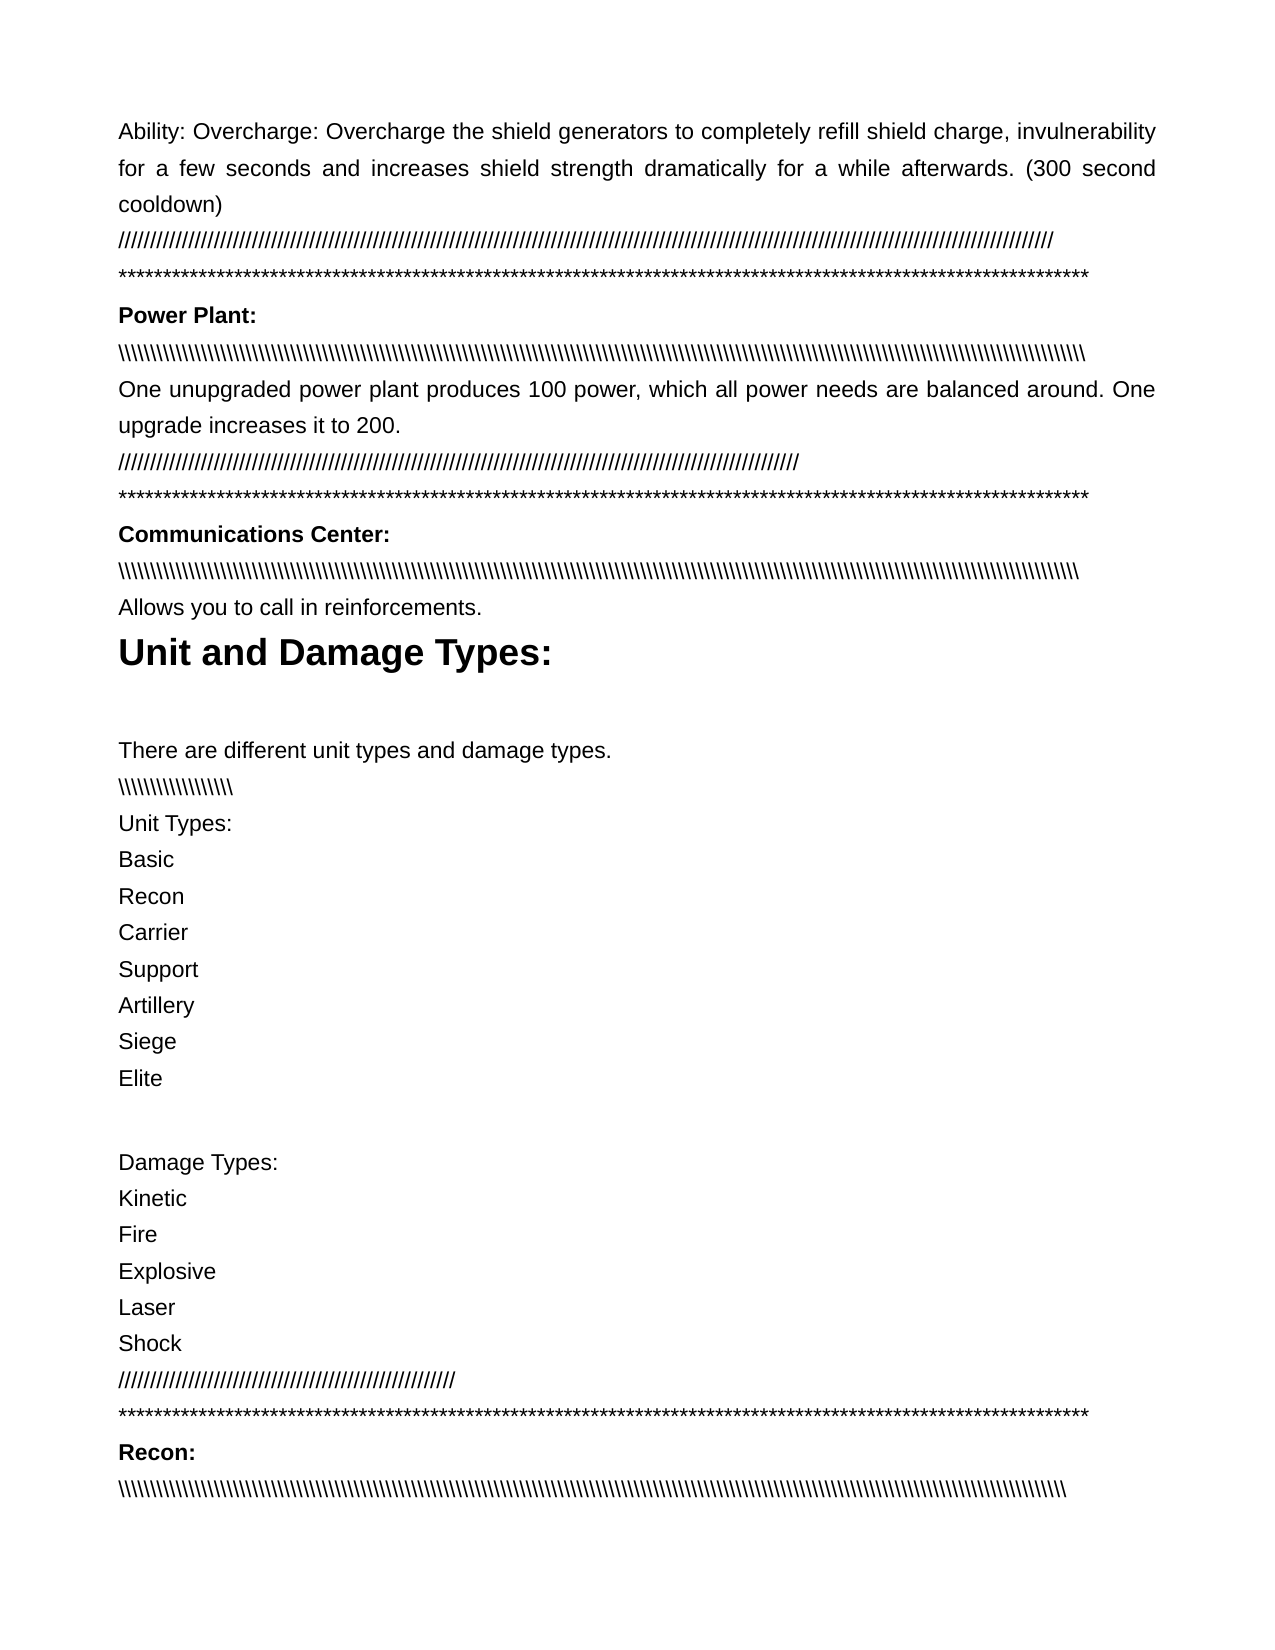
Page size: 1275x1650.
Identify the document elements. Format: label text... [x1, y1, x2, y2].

text There are different unit types and damage types. [118, 737, 1157, 764]
text ************************************************************************************************************* [118, 263, 1157, 290]
text ************************************************************************************************************* [118, 485, 1157, 511]
text Siege [118, 1028, 1157, 1054]
text \\\\\\\\\\\\\\\\\\\\\\\\\\\\\\\\\\\\\\\\\\\\\\\\\\\\\\\\\\\\\\\\\\\\\\\\\\\\\\\\\\\\\\\\\\\\\\\\\\\\\\\\\\\\\\\\\\\\\\\\\\\\\\\\\\\\\\\\\\\\\\\\\\\\\\\ [118, 558, 1157, 584]
text \\\\\\\\\\\\\\\\\\\\\\\\\\\\\\\\\\\\\\\\\\\\\\\\\\\\\\\\\\\\\\\\\\\\\\\\\\\\\\\\\\\\\\\\\\\\\\\\\\\\\\\\\\\\\\\\\\\\\\\\\\\\\\\\\\\\\\\\\\\\\\\\\\\\\ [118, 1476, 1157, 1502]
text Support [118, 956, 1157, 982]
text Carrier [118, 919, 1157, 946]
text Fire [118, 1221, 1157, 1248]
text Unit Types: [118, 810, 1157, 836]
text Explosive [118, 1258, 1157, 1284]
text Basic [118, 846, 1157, 873]
text Power Plant: [118, 300, 1157, 329]
text Artillery [118, 992, 1157, 1018]
text Allows you to call in reinforcements. [118, 594, 1157, 620]
text \\\\\\\\\\\\\\\\\\\\\\\\\\\\\\\\\\\\\\\\\\\\\\\\\\\\\\\\\\\\\\\\\\\\\\\\\\\\\\\\\\\\\\\\\\\\\\\\\\\\\\\\\\\\\\\\\\\\\\\\\\\\\\\\\\\\\\\\\\\\\\\\\\\\\\\\ [118, 339, 1157, 366]
text Kinetic [118, 1185, 1157, 1211]
text Shock [118, 1330, 1157, 1357]
text /////////////////////////////////////////////////////////////////////////////////////////////////////////////////////////////////////////////////// [118, 227, 1157, 253]
text Communications Center: [118, 521, 1157, 548]
text Ability: Overcharge: Overcharge the shield generators to completely refill shield charge, invulnerability for a few seconds and increases shield strength dramatically for a while afterwards. (300 second cooldown) [118, 118, 1157, 217]
text Unit and Damage Types: [118, 630, 1157, 673]
text Elite [118, 1064, 1157, 1091]
text ///////////////////////////////////////////////////// [118, 1367, 1157, 1393]
text One unupgraded power plant produces 100 power, which all power needs are balanced around. One upgrade increases it to 200. [118, 376, 1157, 438]
text Recon [118, 883, 1157, 909]
text ************************************************************************************************************* [118, 1403, 1157, 1429]
text /////////////////////////////////////////////////////////////////////////////////////////////////////////// [118, 448, 1157, 475]
text Laser [118, 1294, 1157, 1320]
text Damage Types: [118, 1148, 1157, 1175]
text \\\\\\\\\\\\\\\\\\ [118, 774, 1157, 800]
text Recon: [118, 1439, 1157, 1466]
